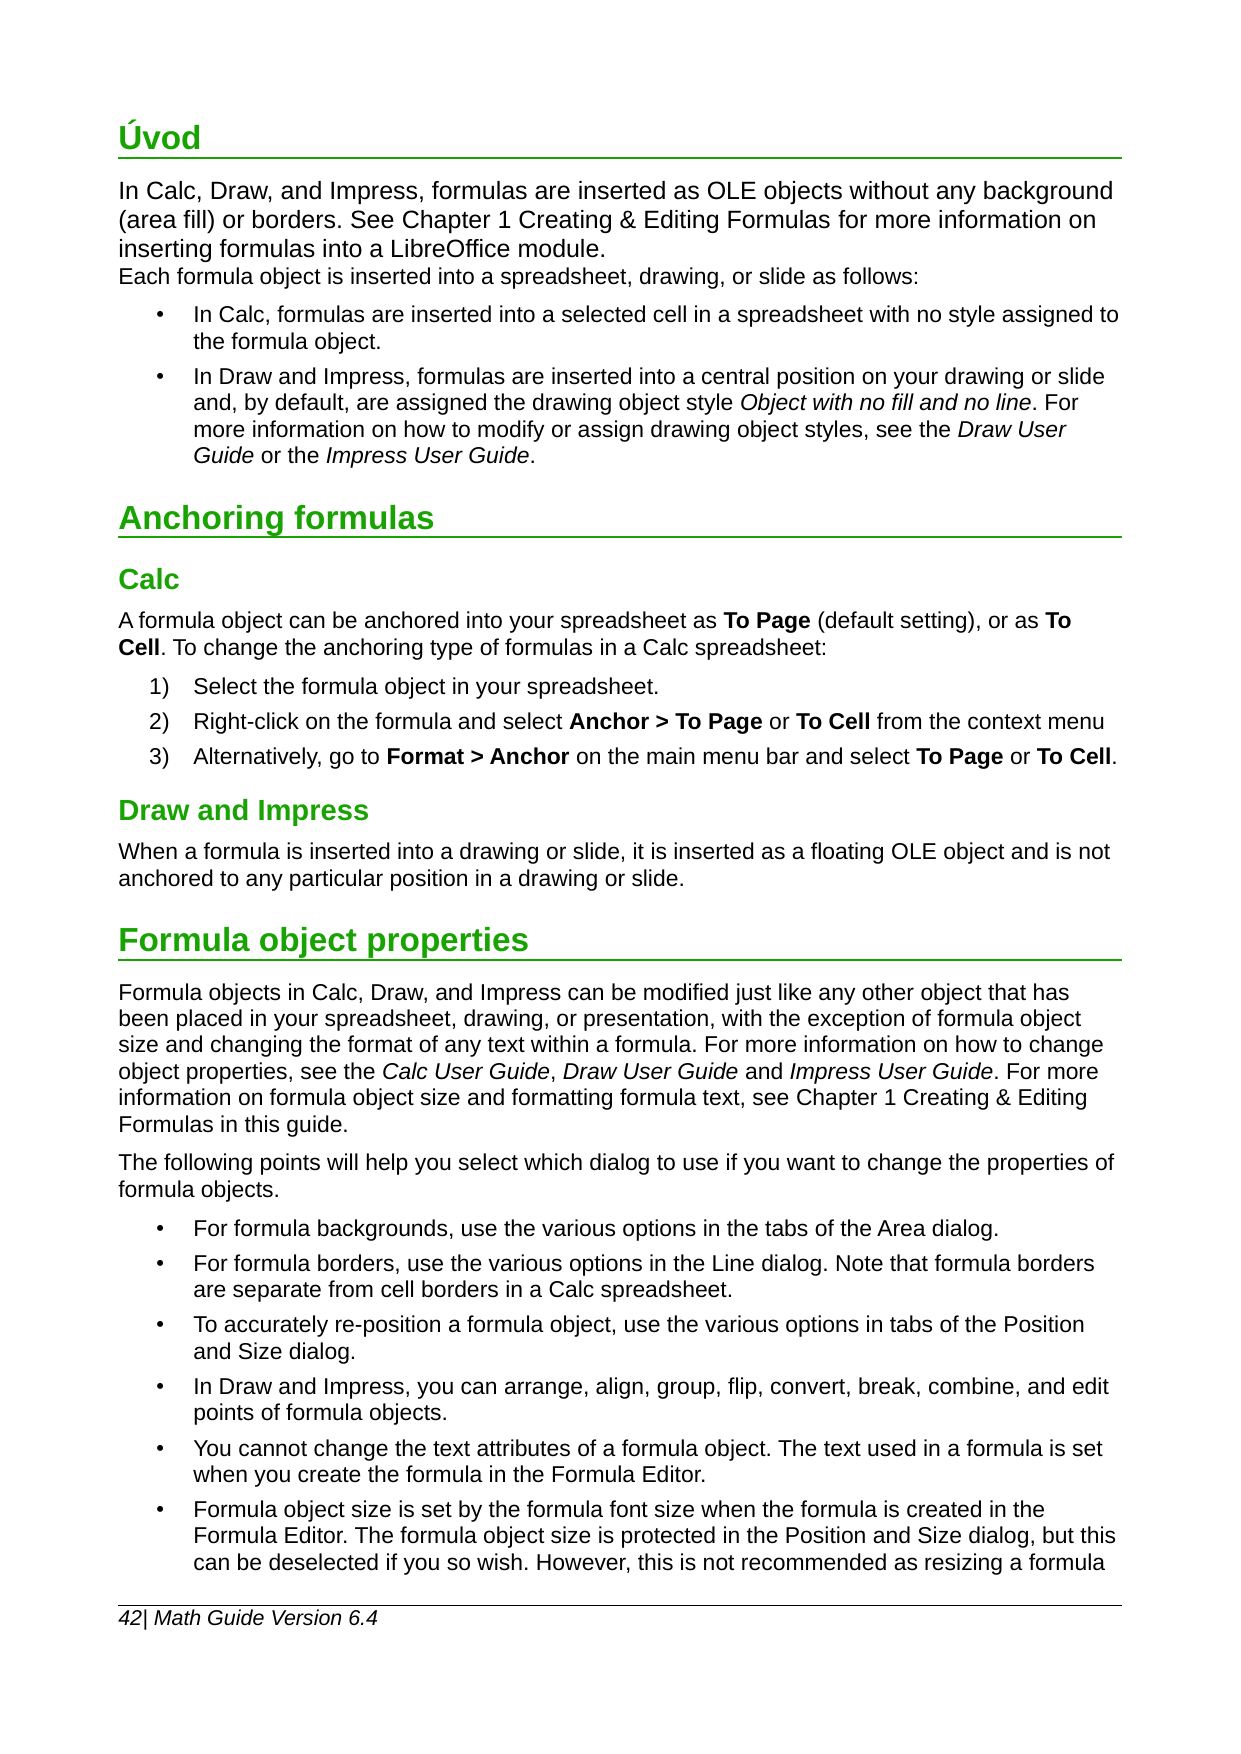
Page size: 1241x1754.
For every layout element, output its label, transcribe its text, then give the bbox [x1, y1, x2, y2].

list Select the formula object in your spreadsheet. [169, 673, 1122, 699]
text Formula objects in Calc, Draw, and Impress can be modified just like any other object that has been placed in your spreadsheet, drawing, or presentation, with the exception of formula object size and changing the format of any text within a formula. For more information on how to change object properties, see the Calc User Guide, Draw User Guide and Impress User Guide. For more information on formula object size and formatting formula text, see Chapter 1 Creating & Editing Formulas in this guide. [118, 979, 1122, 1137]
list In Draw and Impress, formulas are inserted into a central position on your drawing or slide and, by default, are assigned the drawing object style Object with no fill and no line. For more information on how to modify or assign drawing object styles, see the Draw User Guide or the Impress User Guide. [156, 363, 1122, 468]
list For formula backgrounds, use the various options in the tabs of the Area dialog. [156, 1214, 1122, 1241]
subtitle Draw and Impress [118, 793, 1122, 827]
list Formula object size is set by the formula font size when the formula is created in the Formula Editor. The formula object size is protected in the Position and Size dialog, but this can be deselected if you so wish. However, this is not recommended as resizing a formula [156, 1496, 1122, 1575]
list For formula borders, use the various options in the Line dialog. Note that formula borders are separate from cell borders in a Calc spreadsheet. [156, 1250, 1122, 1302]
text When a formula is inserted into a drawing or slide, it is inserted as a floating OLE object and is not anchored to any particular position in a drawing or slide. [118, 838, 1122, 891]
subtitle Calc [118, 562, 1122, 596]
text The following points will help you select which dialog to use if you want to change the properties of formula objects. [118, 1149, 1122, 1202]
subtitle Úvod [118, 118, 1122, 157]
list To accurately re-position a formula object, use the various options in tabs of the Position and Size dialog. [156, 1311, 1122, 1364]
subtitle Formula object properties [118, 921, 1122, 959]
list In Calc, formulas are inserted into a selected cell in a spreadsheet with no style assigned to the formula object. [156, 301, 1122, 354]
list Right-click on the formula and select Anchor > To Page or To Cell from the context menu [169, 708, 1122, 734]
list You cannot change the text attributes of a formula object. The text used in a formula is set when you create the formula in the Formula Editor. [156, 1434, 1122, 1487]
list In Draw and Impress, you can arrange, align, group, flip, convert, break, combine, and edit points of formula objects. [156, 1373, 1122, 1426]
text A formula object can be anchored into your spreadsheet as To Page (default setting), or as To Cell. To change the anchoring type of formulas in a Calc spreadsheet: [118, 607, 1122, 660]
list Alternatively, go to Format > Anchor on the main menu bar and select To Page or To Cell. [169, 743, 1122, 769]
text In Calc, Draw, and Impress, formulas are inserted as OLE objects without any background (area fill) or borders. See Chapter 1 Creating & Editing Formulas for more information on inserting formulas into a LibreOffice module. [118, 176, 1122, 263]
subtitle Anchoring formulas [118, 498, 1122, 536]
text Each formula object is inserted into a spreadsheet, drawing, or slide as follows: [118, 263, 1122, 289]
